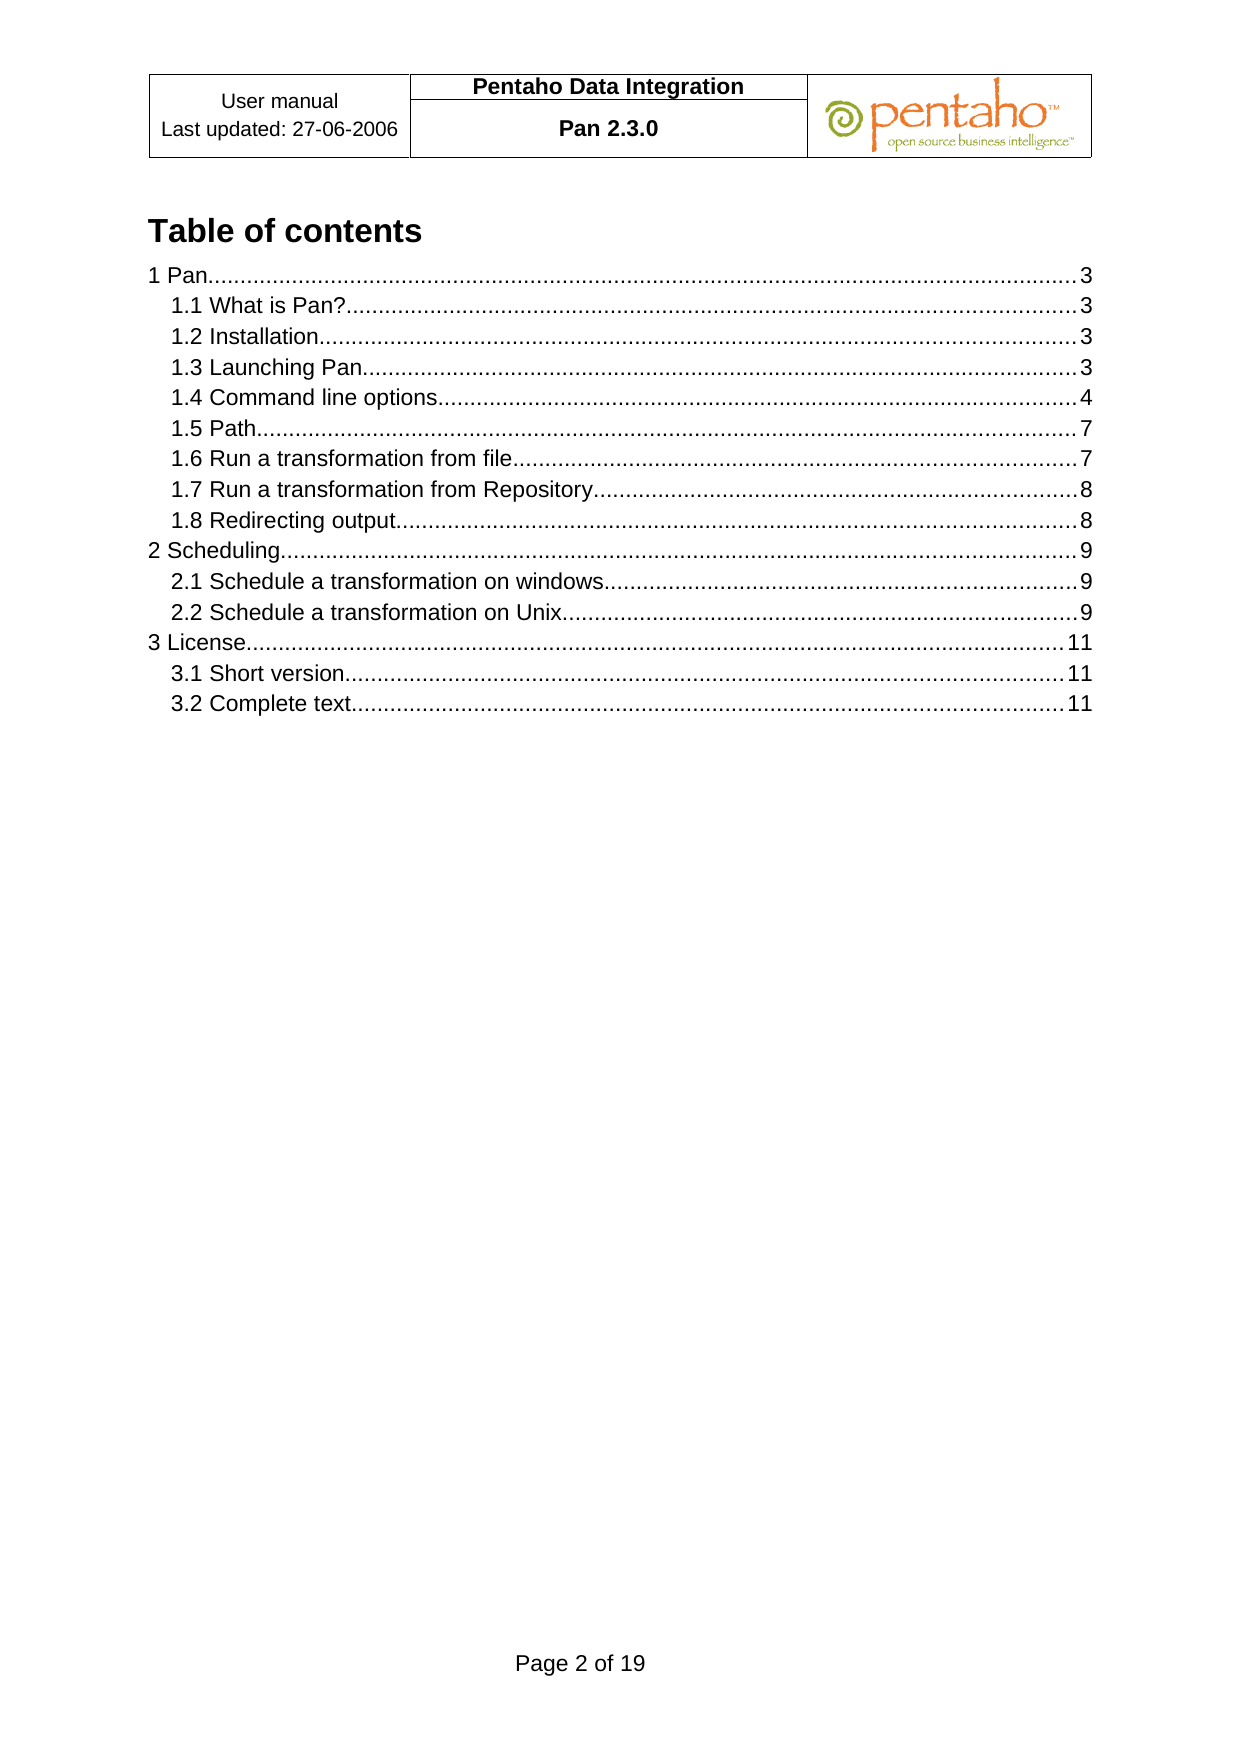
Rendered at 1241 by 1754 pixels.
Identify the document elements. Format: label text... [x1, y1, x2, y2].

text 1.5 Path 7 [171, 415, 1092, 441]
text 2.1 Schedule a transformation on windows 9 [171, 568, 1092, 594]
text 1.6 Run a transformation from file 7 [171, 446, 1092, 472]
text 3.2 Complete text 11 [171, 691, 1092, 717]
text 1.4 Command line options 4 [171, 385, 1092, 410]
text 1.2 Installation 3 [171, 323, 1092, 349]
text 2.2 Schedule a transformation on Unix 9 [171, 599, 1092, 625]
text 1.7 Run a transformation from Repository 8 [171, 477, 1092, 502]
text 3 License 11 [148, 630, 1092, 655]
text 3.1 Short version 11 [171, 660, 1092, 686]
text 1 Pan 3 [148, 262, 1092, 288]
text 1.8 Redirecting output 8 [171, 507, 1092, 533]
text 1.3 Launching Pan 3 [171, 354, 1092, 380]
text 1.1 What is Pan? 3 [171, 293, 1092, 318]
text 2 Scheduling 9 [148, 538, 1092, 563]
subtitle Table of contents [148, 213, 1092, 250]
